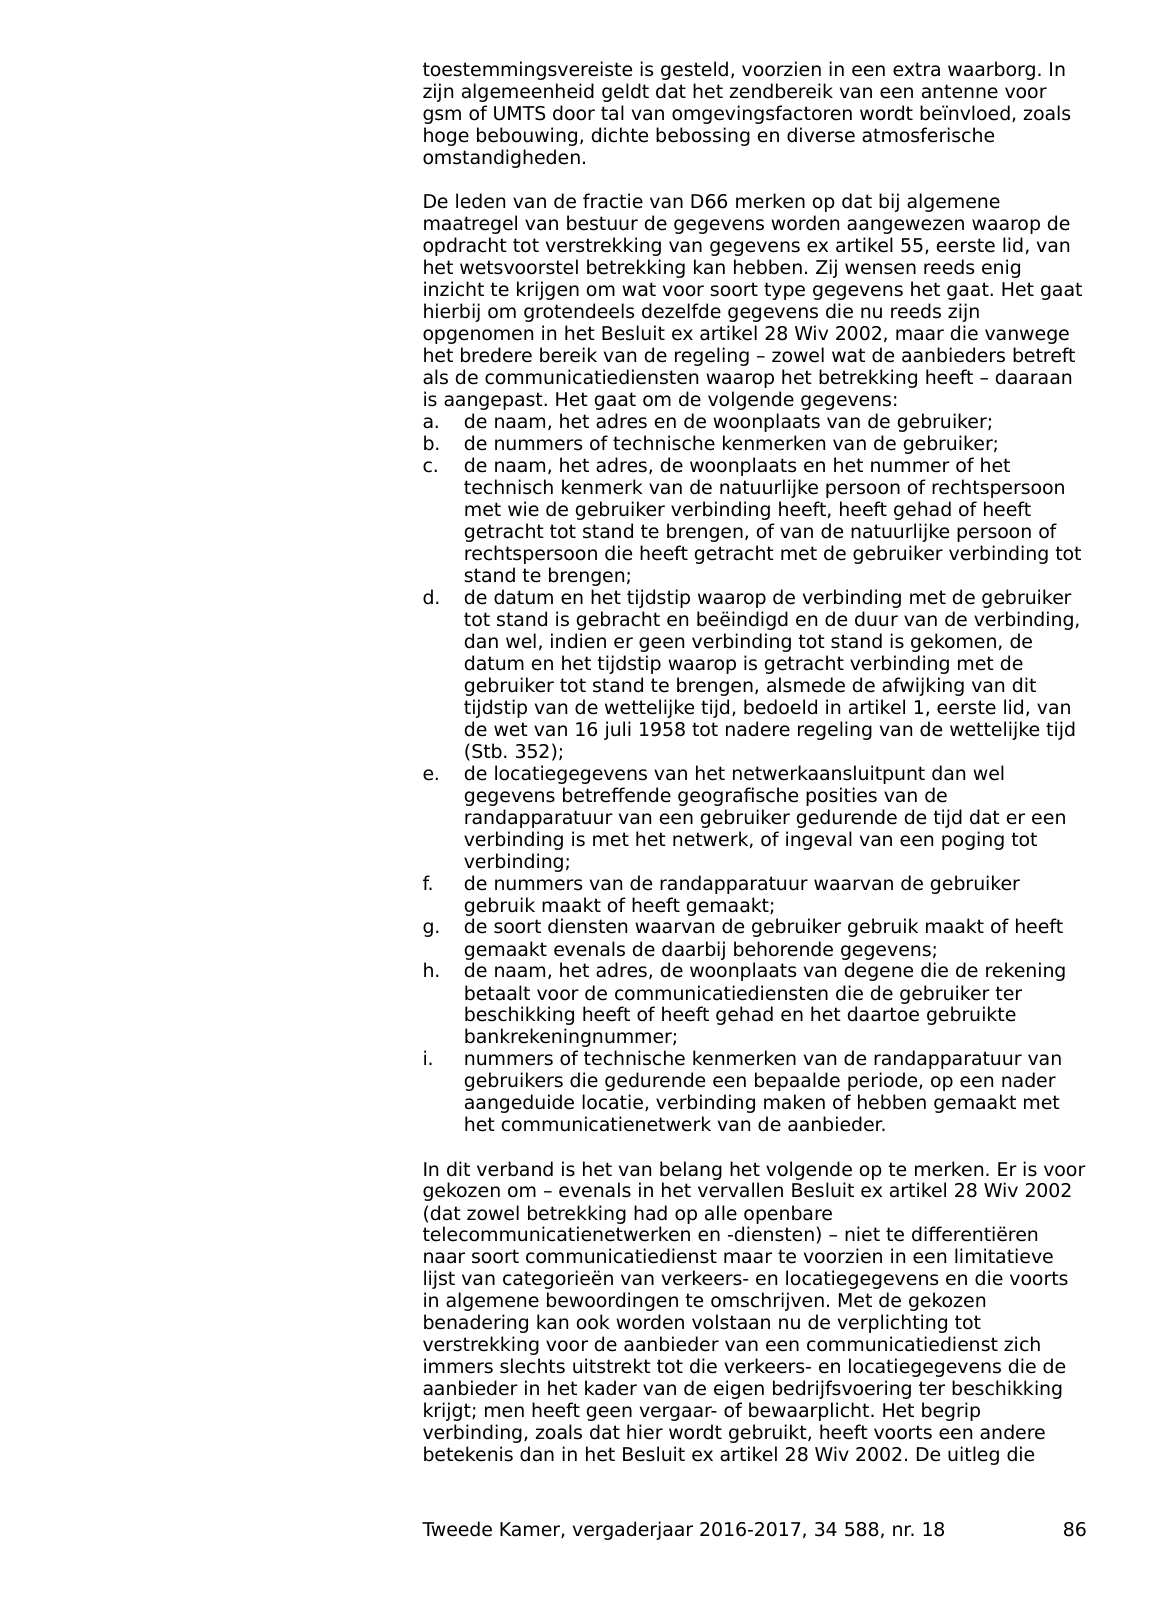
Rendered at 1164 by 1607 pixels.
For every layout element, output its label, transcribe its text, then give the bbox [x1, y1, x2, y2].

text e. de locatiegegevens van het netwerkaansluitpunt dan wel gegevens betreffende geografische posities van de randapparatuur van een gebruiker gedurende de tijd dat er een verbinding is met het netwerk, of ingeval van een poging tot verbinding; [422, 763, 1087, 872]
text d. de datum en het tijdstip waarop de verbinding met de gebruiker tot stand is gebracht en beëindigd en de duur van de verbinding, dan wel, indien er geen verbinding tot stand is gekomen, de datum en het tijdstip waarop is getracht verbinding met de gebruiker tot stand te brengen, alsmede de afwijking van dit tijdstip van de wettelijke tijd, bedoeld in artikel 1, eerste lid, van de wet van 16 juli 1958 tot nadere regeling van de wettelijke tijd (Stb. 352); [422, 587, 1087, 763]
text i. nummers of technische kenmerken van de randapparatuur van gebruikers die gedurende een bepaalde periode, op een nader aangeduide locatie, verbinding maken of hebben gemaakt met het communicatienetwerk van de aanbieder. [422, 1048, 1087, 1136]
text De leden van de fractie van D66 merken op dat bij algemene maatregel van bestuur de gegevens worden aangewezen waarop de opdracht tot verstrekking van gegevens ex artikel 55, eerste lid, van het wetsvoorstel betrekking kan hebben. Zij wensen reeds enig inzicht te krijgen om wat voor soort type gegevens het gaat. Het gaat hierbij om grotendeels dezelfde gegevens die nu reeds zijn opgenomen in het Besluit ex artikel 28 Wiv 2002, maar die vanwege het bredere bereik van de regeling – zowel wat de aanbieders betreft als de communicatiediensten waarop het betrekking heeft – daaraan is aangepast. Het gaat om de volgende gegevens: [422, 191, 1087, 411]
text a. de naam, het adres en de woonplaats van de gebruiker; [422, 411, 1087, 433]
text g. de soort diensten waarvan de gebruiker gebruik maakt of heeft gemaakt evenals de daarbij behorende gegevens; [422, 916, 1087, 960]
text toestemmingsvereiste is gesteld, voorzien in een extra waarborg. In zijn algemeenheid geldt dat het zendbereik van een antenne voor gsm of UMTS door tal van omgevingsfactoren wordt beïnvloed, zoals hoge bebouwing, dichte bebossing en diverse atmosferische omstandigheden. [422, 59, 1087, 169]
text f. de nummers van de randapparatuur waarvan de gebruiker gebruik maakt of heeft gemaakt; [422, 872, 1087, 916]
text b. de nummers of technische kenmerken van de gebruiker; [422, 433, 1087, 455]
text In dit verband is het van belang het volgende op te merken. Er is voor gekozen om – evenals in het vervallen Besluit ex artikel 28 Wiv 2002 (dat zowel betrekking had op alle openbare telecommunicatienetwerken en -diensten) – niet te differentiëren naar soort communicatiedienst maar te voorzien in een limitatieve lijst van categorieën van verkeers- en locatiegegevens en die voorts in algemene bewoordingen te omschrijven. Met de gekozen benadering kan ook worden volstaan nu de verplichting tot verstrekking voor de aanbieder van een communicatiedienst zich immers slechts uitstrekt tot die verkeers- en locatiegegevens die de aanbieder in het kader van de eigen bedrijfsvoering ter beschikking krijgt; men heeft geen vergaar- of bewaarplicht. Het begrip verbinding, zoals dat hier wordt gebruikt, heeft voorts een andere betekenis dan in het Besluit ex artikel 28 Wiv 2002. De uitleg die [422, 1158, 1087, 1466]
text h. de naam, het adres, de woonplaats van degene die de rekening betaalt voor de communicatiediensten die de gebruiker ter beschikking heeft of heeft gehad en het daartoe gebruikte bankrekeningnummer; [422, 960, 1087, 1048]
text c. de naam, het adres, de woonplaats en het nummer of het technisch kenmerk van de natuurlijke persoon of rechtspersoon met wie de gebruiker verbinding heeft, heeft gehad of heeft getracht tot stand te brengen, of van de natuurlijke persoon of rechtspersoon die heeft getracht met de gebruiker verbinding tot stand te brengen; [422, 455, 1087, 587]
